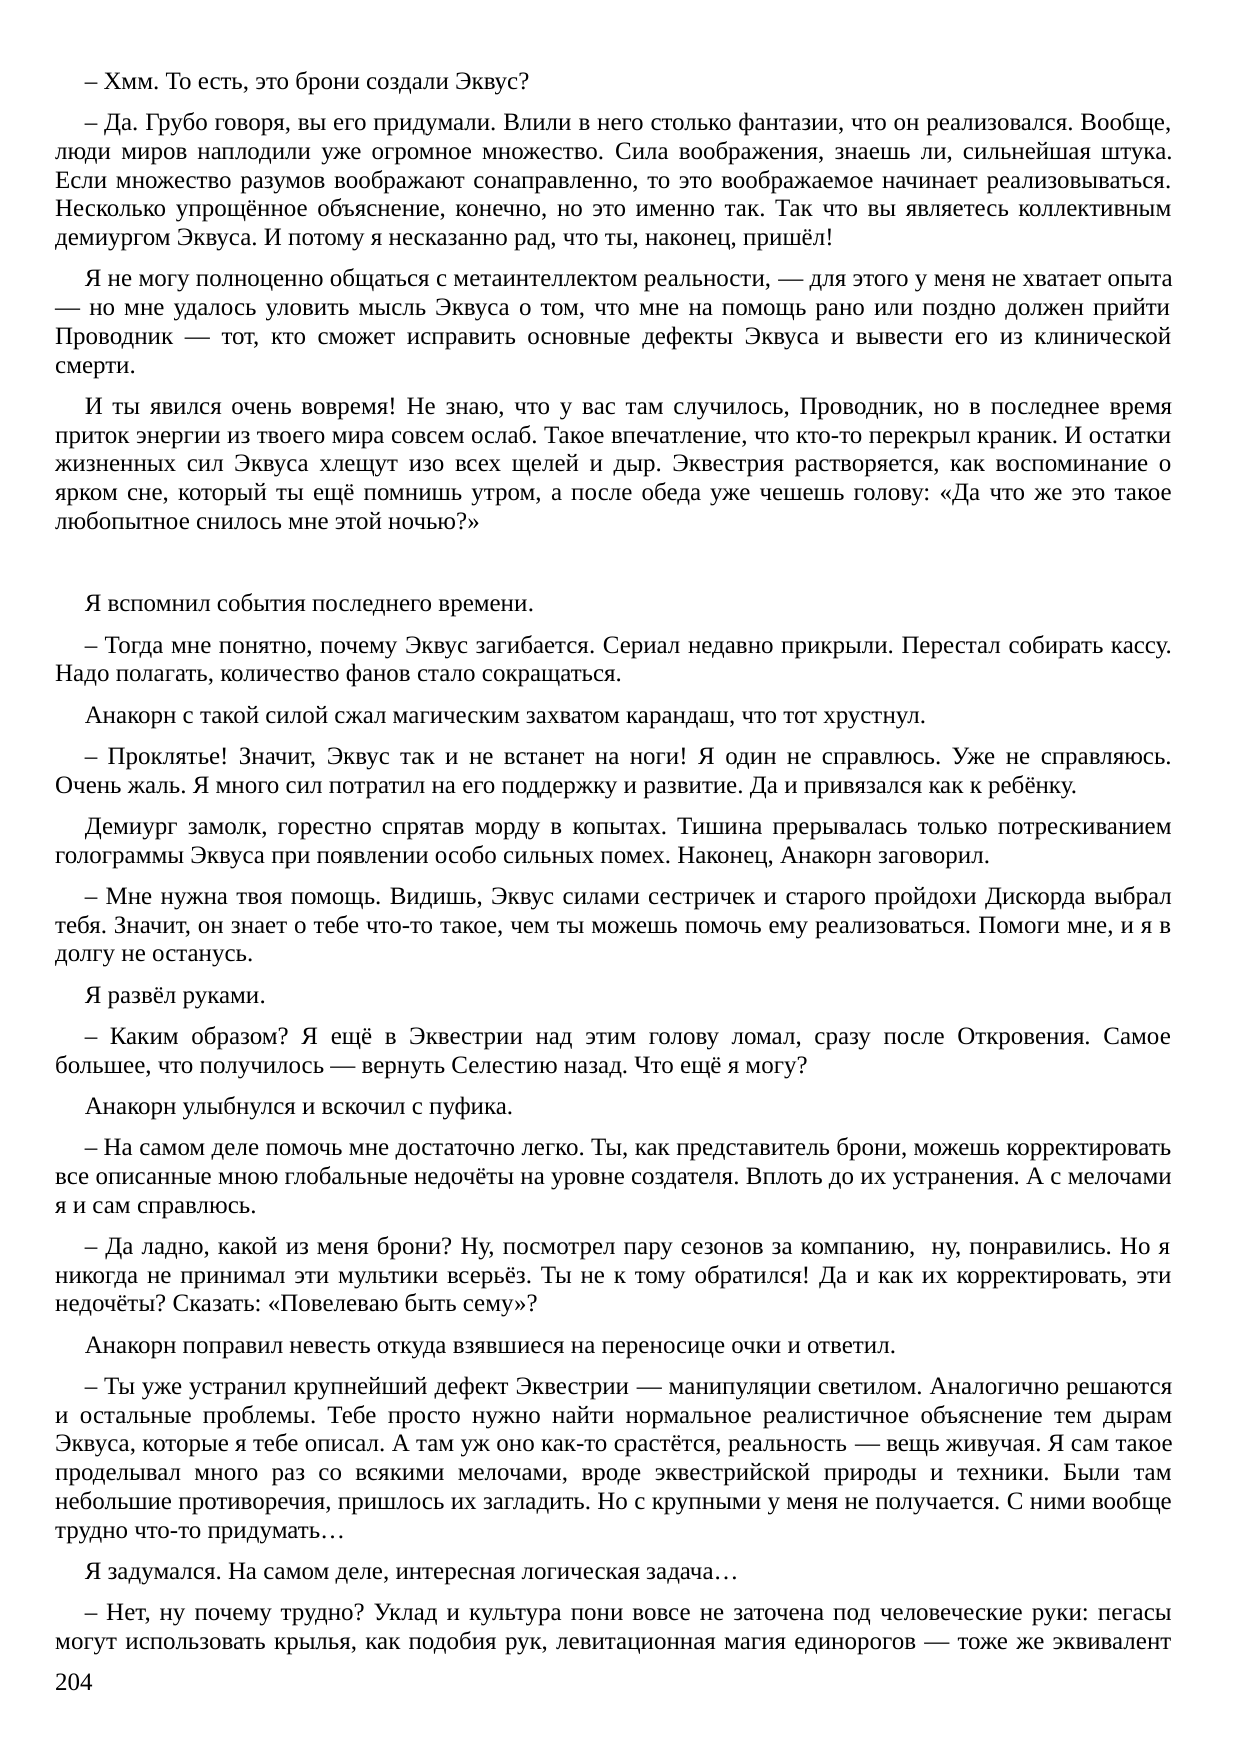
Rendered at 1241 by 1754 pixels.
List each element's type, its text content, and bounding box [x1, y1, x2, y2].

text – Хмм. То есть, это брони создали Эквус? [55, 66, 1173, 95]
text Я развёл руками. [55, 980, 1173, 1008]
text – Тогда мне понятно, почему Эквус загибается. Сериал недавно прикрыли. Перестал собирать кассу. Надо полагать, количество фанов стало сокращаться. [55, 630, 1173, 687]
text Я не могу полноценно общаться с метаинтеллектом реальности, — для этого у меня не хватает опыта — но мне удалось уловить мысль Эквуса о том, что мне на помощь рано или поздно должен прийти Проводник — тот, кто сможет исправить основные дефекты Эквуса и вывести его из клинической смерти. [55, 263, 1173, 378]
text – На самом деле помочь мне достаточно легко. Ты, как представитель брони, можешь корректировать все описанные мною глобальные недочёты на уровне создателя. Вплоть до их устранения. А с мелочами я и сам справлюсь. [55, 1132, 1173, 1218]
text Я задумался. На самом деле, интересная логическая задача… [55, 1556, 1173, 1585]
text Анакорн поправил невесть откуда взявшиеся на переносице очки и ответил. [55, 1330, 1173, 1358]
text – Проклятье! Значит, Эквус так и не встанет на ноги! Я один не справлюсь. Уже не справляюсь. Очень жаль. Я много сил потратил на его поддержку и развитие. Да и привязался как к ребёнку. [55, 741, 1173, 798]
text Анакорн улыбнулся и вскочил с пуфика. [55, 1091, 1173, 1120]
text – Каким образом? Я ещё в Эквестрии над этим голову ломал, сразу после Откровения. Самое большее, что получилось — вернуть Селестию назад. Что ещё я могу? [55, 1021, 1173, 1078]
text Демиург замолк, горестно спрятав морду в копытах. Тишина прерывалась только потрескиванием голограммы Эквуса при появлении особо сильных помех. Наконец, Анакорн заговорил. [55, 811, 1173, 868]
text И ты явился очень вовремя! Не знаю, что у вас там случилось, Проводник, но в последнее время приток энергии из твоего мира совсем ослаб. Такое впечатление, что кто-то перекрыл краник. И остатки жизненных сил Эквуса хлещут изо всех щелей и дыр. Эквестрия растворяется, как воспоминание о ярком сне, который ты ещё помнишь утром, а после обеда уже чешешь голову: «Да что же это такое любопытное снилось мне этой ночью?» [55, 391, 1173, 535]
text – Да. Грубо говоря, вы его придумали. Влили в него столько фантазии, что он реализовался. Вообще, люди миров наплодили уже огромное множество. Сила воображения, знаешь ли, сильнейшая штука. Если множество разумов воображают сонаправленно, то это воображаемое начинает реализовываться. Несколько упрощённое объяснение, конечно, но это именно так. Так что вы являетесь коллективным демиургом Эквуса. И потому я несказанно рад, что ты, наконец, пришёл! [55, 107, 1173, 251]
text Я вспомнил события последнего времени. [55, 588, 1173, 617]
text – Ты уже устранил крупнейший дефект Эквестрии — манипуляции светилом. Аналогично решаются и остальные проблемы. Тебе просто нужно найти нормальное реалистичное объяснение тем дырам Эквуса, которые я тебе описал. А там уж оно как-то срастётся, реальность — вещь живучая. Я сам такое проделывал много раз со всякими мелочами, вроде эквестрийской природы и техники. Были там небольшие противоречия, пришлось их загладить. Но с крупными у меня не получается. С ними вообще трудно что-то придумать… [55, 1371, 1173, 1543]
text – Мне нужна твоя помощь. Видишь, Эквус силами сестричек и старого пройдохи Дискорда выбрал тебя. Значит, он знает о тебе что-то такое, чем ты можешь помочь ему реализоваться. Помоги мне, и я в долгу не останусь. [55, 881, 1173, 967]
text – Нет, ну почему трудно? Уклад и культура пони вовсе не заточена под человеческие руки: пегасы могут использовать крылья, как подобия рук, левитационная магия единорогов — тоже же эквивалент [55, 1597, 1173, 1655]
text Анакорн с такой силой сжал магическим захватом карандаш, что тот хрустнул. [55, 700, 1173, 728]
text – Да ладно, какой из меня брони? Ну, посмотрел пару сезонов за компанию, ну, понравились. Но я никогда не принимал эти мультики всерьёз. Ты не к тому обратился! Да и как их корректировать, эти недочёты? Сказать: «Повелеваю быть сему»? [55, 1231, 1173, 1317]
